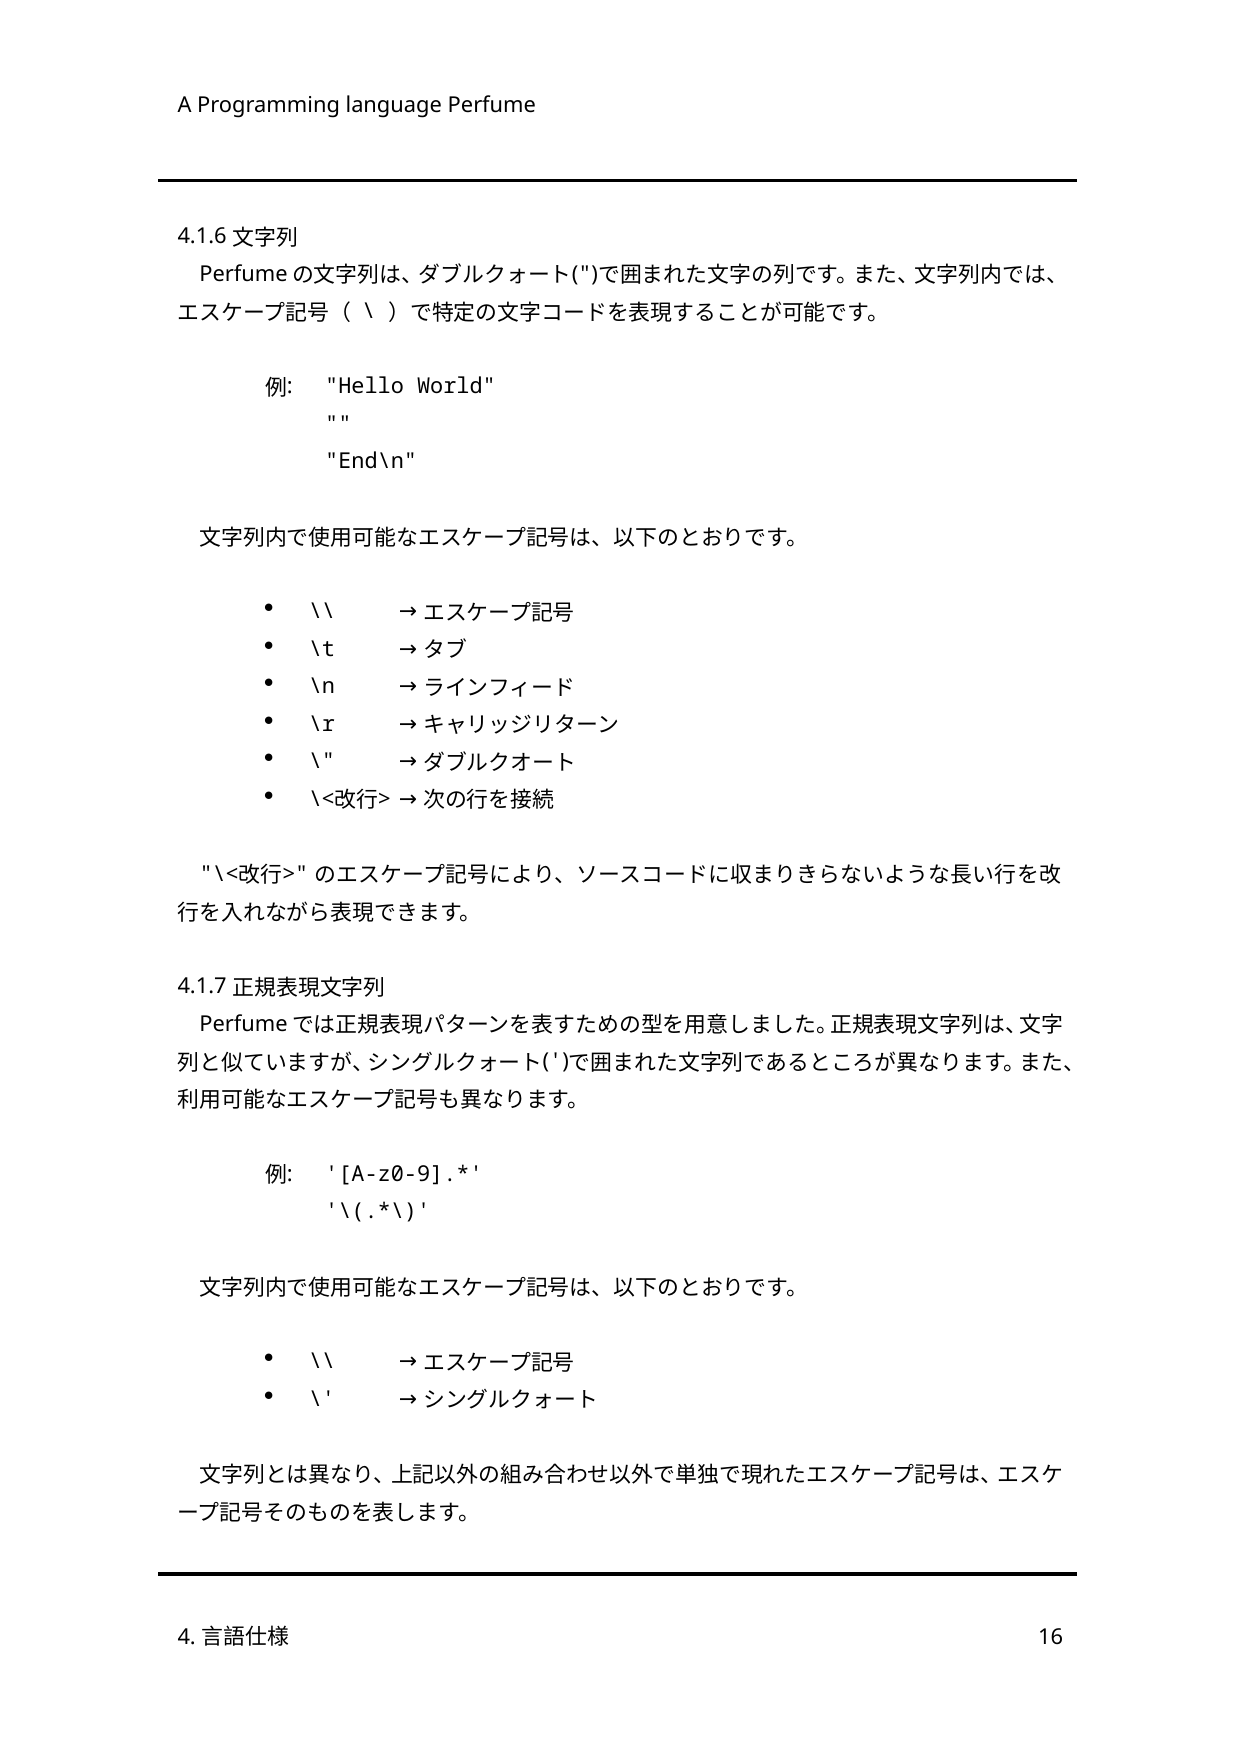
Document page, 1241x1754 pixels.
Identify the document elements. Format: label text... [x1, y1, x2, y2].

list \\ → エスケープ記号 [265, 1342, 1063, 1379]
list \n → ラインフィード [265, 667, 1063, 704]
list \<改行> → 次の行を接続 [265, 779, 1063, 817]
text Perfumeでは正規表現パターンを表すための型を用意しました。正規表現文字列は、文字列と似ていますが、シングルクォート(')で囲まれた文字列であるところが異なります。また、利用可能なエスケープ記号も異なります。 [177, 1004, 1063, 1117]
text 文字列とは異なり、上記以外の組み合わせ以外で単独で現れたエスケープ記号は、エスケープ記号そのものを表します。 [177, 1454, 1063, 1529]
list \t → タブ [265, 629, 1063, 667]
list \\ → エスケープ記号 [265, 592, 1063, 629]
list \' → シングルクォート [265, 1379, 1063, 1417]
text Perfumeの文字列は、ダブルクォート(")で囲まれた文字の列です。また、文字列内では、エスケープ記号（ \ ）で特定の文字コードを表現することが可能です。 [177, 254, 1063, 329]
list \" → ダブルクオート [265, 742, 1063, 779]
text 例: "Hello World" [177, 367, 1063, 404]
text 例: '[A-z0-9].*' [177, 1154, 1063, 1192]
list \r → キャリッジリターン [265, 704, 1063, 742]
text "\<改行>" のエスケープ記号により、ソースコードに収まりきらないような長い行を改行を入れながら表現できます。 [177, 854, 1063, 929]
text 文字列内で使用可能なエスケープ記号は、以下のとおりです。 [177, 1267, 1063, 1304]
text 文字列内で使用可能なエスケープ記号は、以下のとおりです。 [177, 517, 1063, 554]
subtitle 4.1.7 正規表現文字列 [177, 967, 1063, 1004]
text '\(.*\)' [177, 1192, 1063, 1229]
text "End\n" [177, 442, 1063, 479]
subtitle 4.1.6 文字列 [177, 217, 1063, 254]
text "" [177, 404, 1063, 442]
